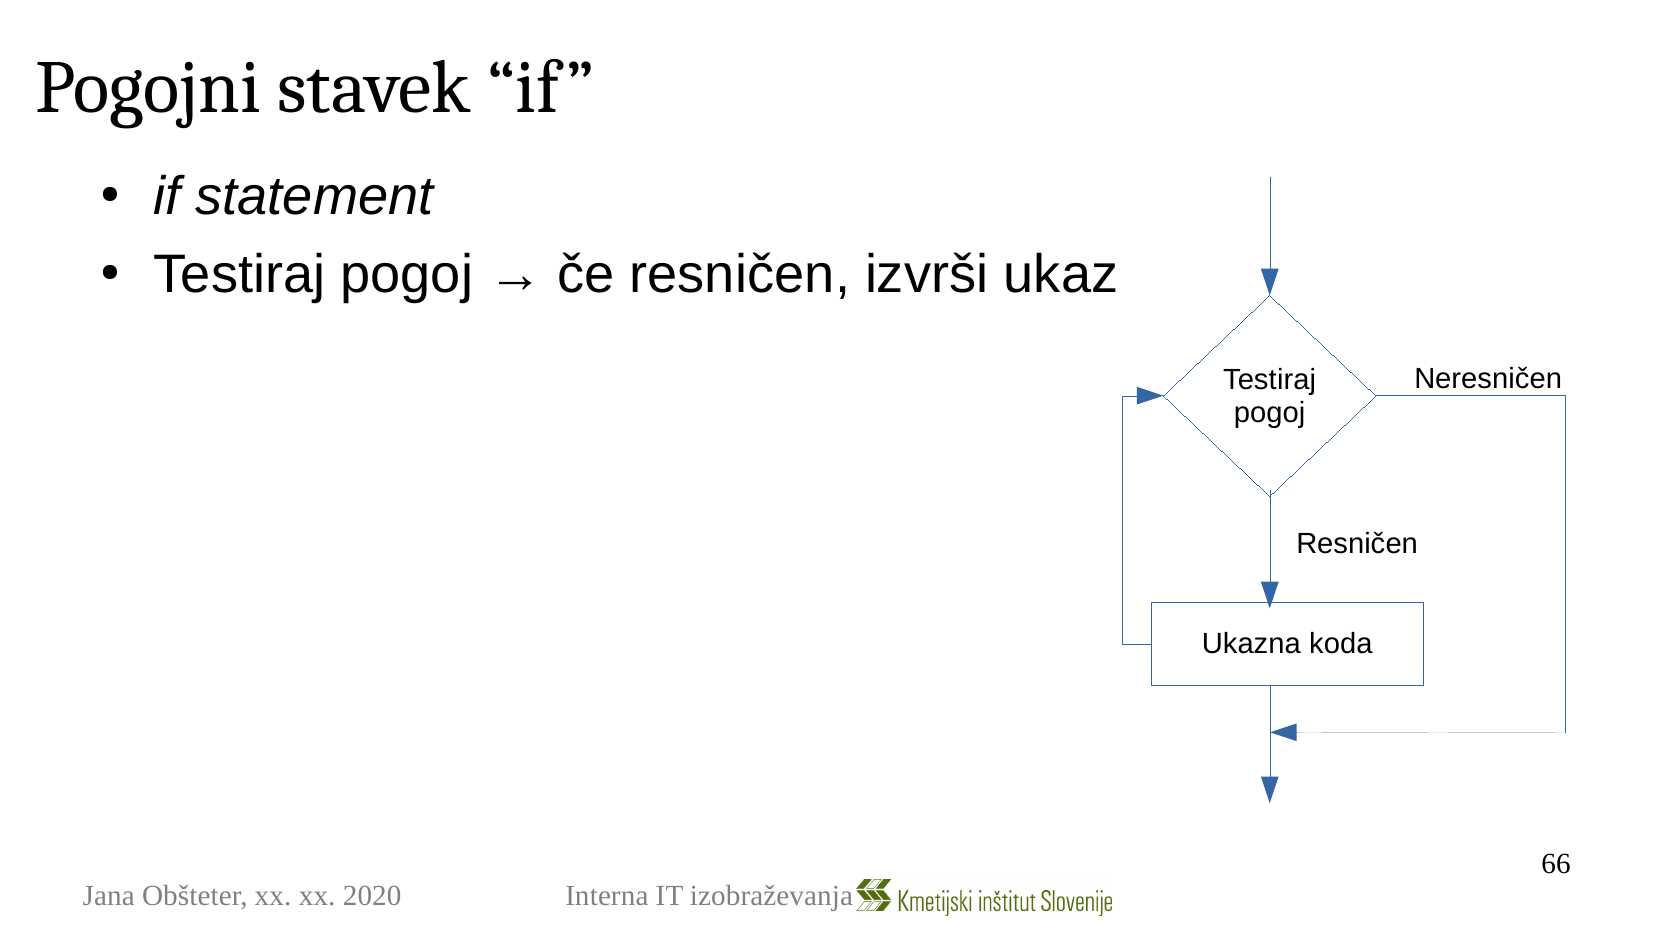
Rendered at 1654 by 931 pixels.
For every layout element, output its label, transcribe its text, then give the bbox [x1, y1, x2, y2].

title Pogojni stavek “if” [35, 21, 1524, 154]
text_box Ukazna koda [1151, 602, 1424, 686]
text_box Resničen [1281, 519, 1536, 568]
picture [856, 879, 1112, 916]
text_box Testiraj pogoj [1163, 295, 1376, 497]
text_box Neresničen [1399, 354, 1583, 402]
list if statement Testiraj pogoj → če resničen, izvrši ukaz [82, 165, 1642, 827]
